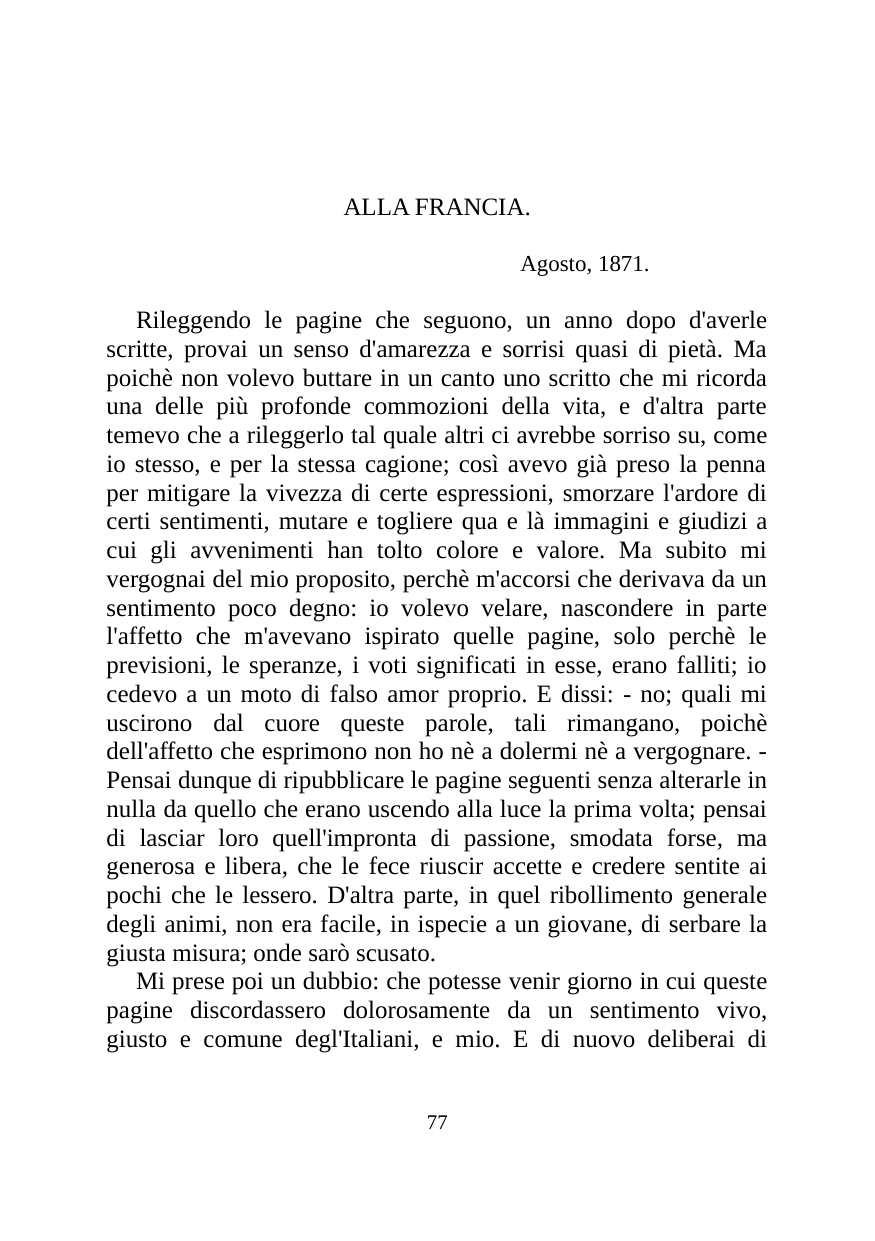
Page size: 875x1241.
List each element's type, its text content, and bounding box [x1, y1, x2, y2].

text Mi prese poi un dubbio: che potesse venir giorno in cui queste pagine discordassero dolorosamente da un sentimento vivo, giusto e comune degl'Italiani, e mio. E di nuovo deliberai di [106, 966, 768, 1053]
text Rileggendo le pagine che seguono, un anno dopo d'averle scritte, provai un senso d'amarezza e sorrisi quasi di pietà. Ma poichè non volevo buttare in un canto uno scritto che mi ricorda una delle più profonde commozioni della vita, e d'altra parte temevo che a rileggerlo tal quale altri ci avrebbe sorriso su, come io stesso, e per la stessa cagione; così avevo già preso la penna per mitigare la vivezza di certe espressioni, smorzare l'ardore di certi sentimenti, mutare e togliere qua e là immagini e giudizi a cui gli avvenimenti han tolto colore e valore. Ma subito mi vergognai del mio proposito, perchè m'accorsi che derivava da un sentimento poco degno: io volevo velare, nascondere in parte l'affetto che m'avevano ispirato quelle pagine, solo perchè le previsioni, le speranze, i voti significati in esse, erano falliti; io cedevo a un moto di falso amor proprio. E dissi: - no; quali mi uscirono dal cuore queste parole, tali rimangano, poichè dell'affetto che esprimono non ho nè a dolermi nè a vergognare. - Pensai dunque di ripubblicare le pagine seguenti senza alterarle in nulla da quello che erano uscendo alla luce la prima volta; pensai di lasciar loro quell'impronta di passione, smodata forse, ma generosa e libera, che le fece riuscir accette e credere sentite ai pochi che le lessero. D'altra parte, in quel ribollimento generale degli animi, non era facile, in ispecie a un giovane, di serbare la giusta misura; onde sarò scusato. [106, 305, 768, 966]
text Agosto, 1871. [106, 250, 649, 276]
text ALLA FRANCIA. [106, 192, 768, 221]
